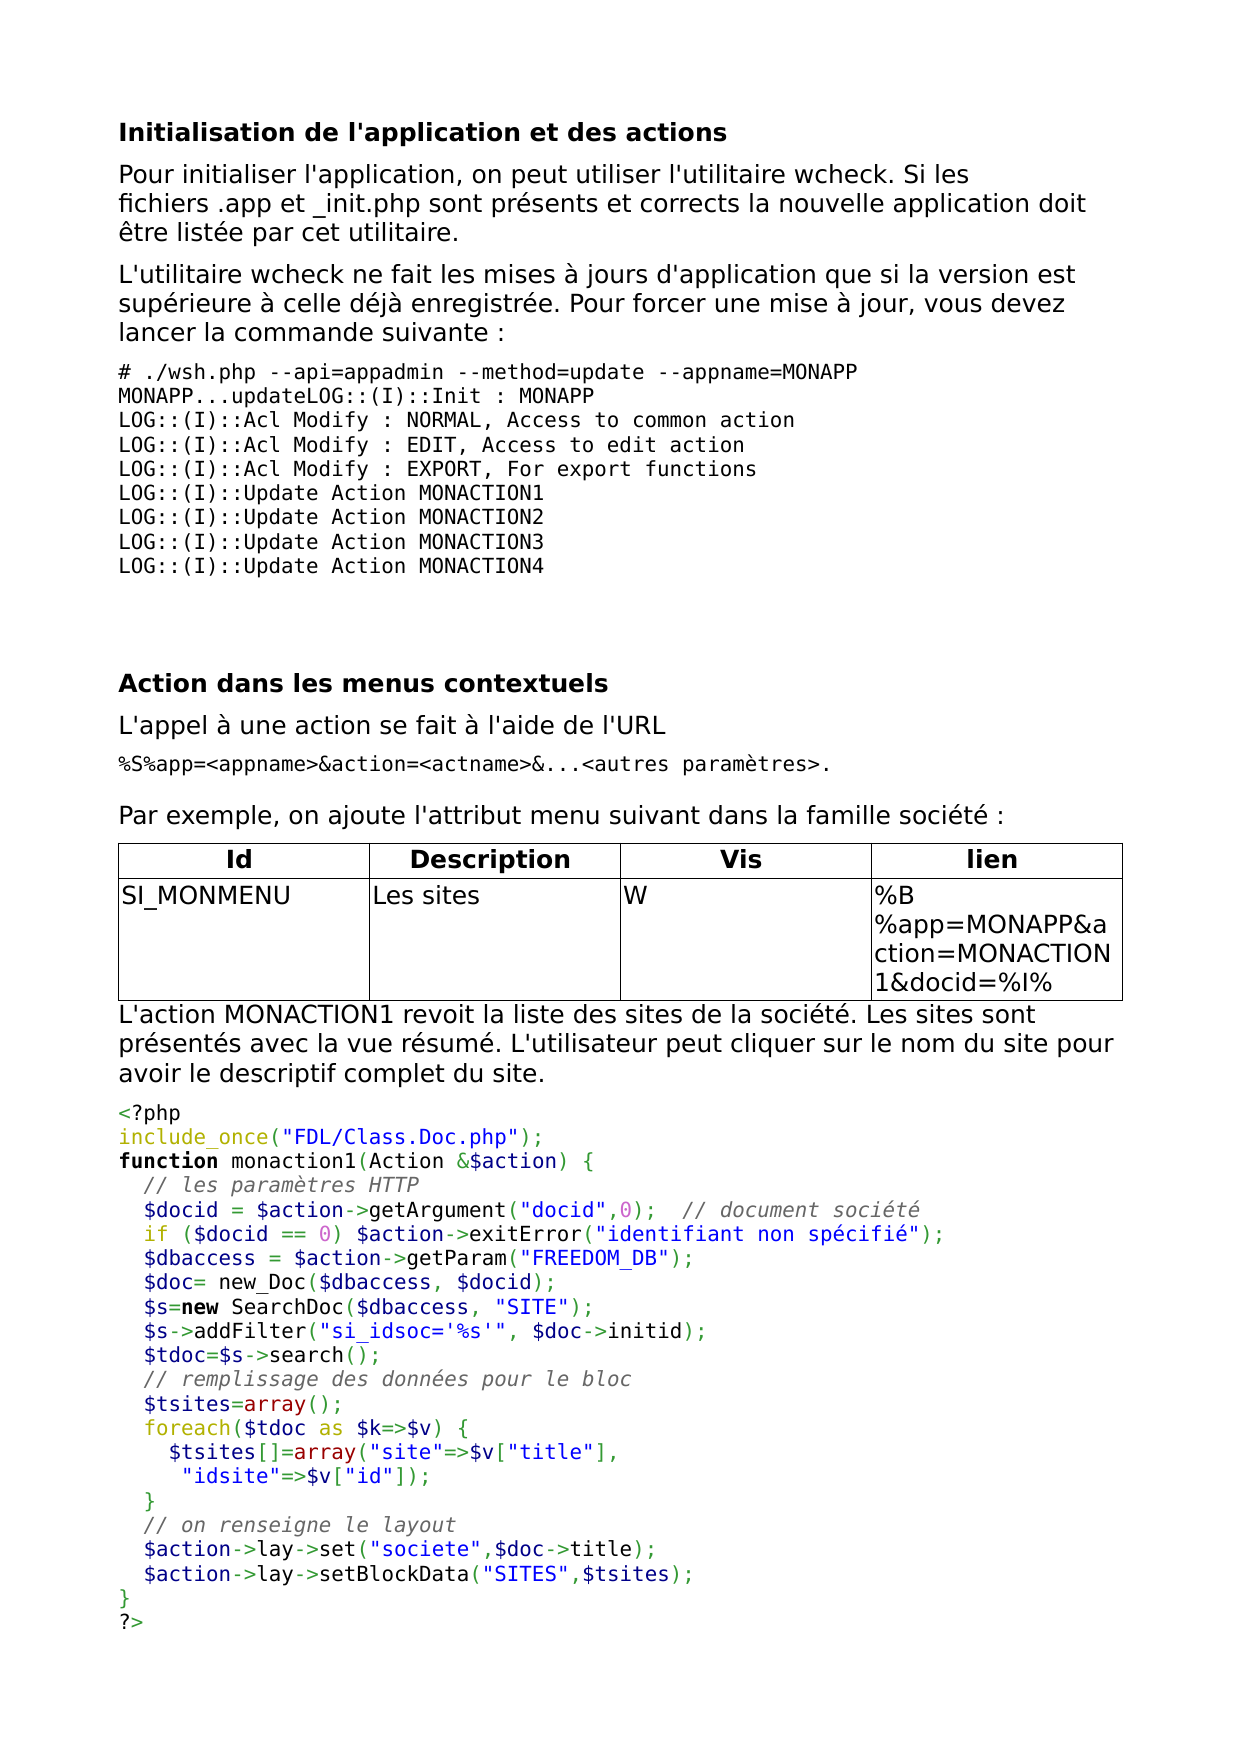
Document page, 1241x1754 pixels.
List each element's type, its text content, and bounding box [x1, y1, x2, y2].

text $tdoc=$s->search(); [118, 1343, 1122, 1367]
text $tsites[]=array("site"=>$v["title"], [118, 1440, 1122, 1464]
text // les paramètres HTTP [118, 1173, 1122, 1198]
table_header Description [370, 844, 620, 878]
text $s=new SearchDoc($dbaccess, "SITE"); [118, 1295, 1122, 1319]
subtitle Action dans les menus contextuels [118, 669, 1122, 698]
text } [118, 1586, 1122, 1610]
text include_once("FDL/Class.Doc.php"); [118, 1125, 1122, 1149]
table_header Vis [621, 844, 871, 878]
text Pour initialiser l'application, on peut utiliser l'utilitaire wcheck. Si les fichiers .app et _init.php sont présents et corrects la nouvelle application doit être listée par cet utilitaire. [118, 160, 1122, 247]
text if ($docid == 0) $action->exitError("identifiant non spécifié"); [118, 1222, 1122, 1246]
text L'utilitaire wcheck ne fait les mises à jours d'application que si la version est supérieure à celle déjà enregistrée. Pour forcer une mise à jour, vous devez lancer la commande suivante : [118, 260, 1122, 347]
text "idsite"=>$v["id"]); [118, 1464, 1122, 1489]
text // on renseigne le layout [118, 1513, 1122, 1537]
text foreach($tdoc as $k=>$v) { [118, 1416, 1122, 1440]
subtitle Initialisation de l'application et des actions [118, 118, 1122, 147]
text %S%app=<appname>&action=<actname>&...<autres paramètres>. [118, 752, 1122, 801]
text $tsites=array(); [118, 1392, 1122, 1416]
text $action->lay->set("societe",$doc->title); [118, 1537, 1122, 1562]
text $s->addFilter("si_idsoc='%s'", $doc->initid); [118, 1319, 1122, 1343]
table_cell W [621, 879, 871, 1000]
text # ./wsh.php --api=appadmin --method=update --appname=MONAPP MONAPP...updateLOG::(I)::Init : MONAPP LOG::(I)::Acl Modify : NORMAL, Access to common action LOG::(I)::Acl Modify : EDIT, Access to edit action LOG::(I)::Acl Modify : EXPORT, For export functions LOG::(I)::Update Action MONACTION1 LOG::(I)::Update Action MONACTION2 LOG::(I)::Update Action MONACTION3 LOG::(I)::Update Action MONACTION4 [118, 360, 1122, 602]
text $docid = $action->getArgument("docid",0); // document société [118, 1198, 1122, 1222]
table_cell Les sites [370, 879, 620, 1000]
text Par exemple, on ajoute l'attribut menu suivant dans la famille société : [118, 801, 1122, 830]
table_cell %B%app=MONAPP&action=MONACTION1&docid=%I% [872, 879, 1122, 1000]
table_header Id [119, 844, 369, 878]
text } [118, 1489, 1122, 1513]
table_header lien [872, 844, 1122, 878]
text $dbaccess = $action->getParam("FREEDOM_DB"); [118, 1246, 1122, 1270]
text L'appel à une action se fait à l'aide de l'URL [118, 711, 1122, 740]
text L'action MONACTION1 revoit la liste des sites de la société. Les sites sont présentés avec la vue résumé. L'utilisateur peut cliquer sur le nom du site pour avoir le descriptif complet du site. [118, 1001, 1122, 1088]
text function monaction1(Action &$action) { [118, 1149, 1122, 1173]
table_cell SI_MONMENU [119, 879, 369, 1000]
text $action->lay->setBlockData("SITES",$tsites); [118, 1562, 1122, 1586]
text // remplissage des données pour le bloc [118, 1367, 1122, 1392]
text $doc= new_Doc($dbaccess, $docid); [118, 1270, 1122, 1295]
text <?php [118, 1101, 1122, 1125]
text ?> [118, 1610, 1122, 1634]
